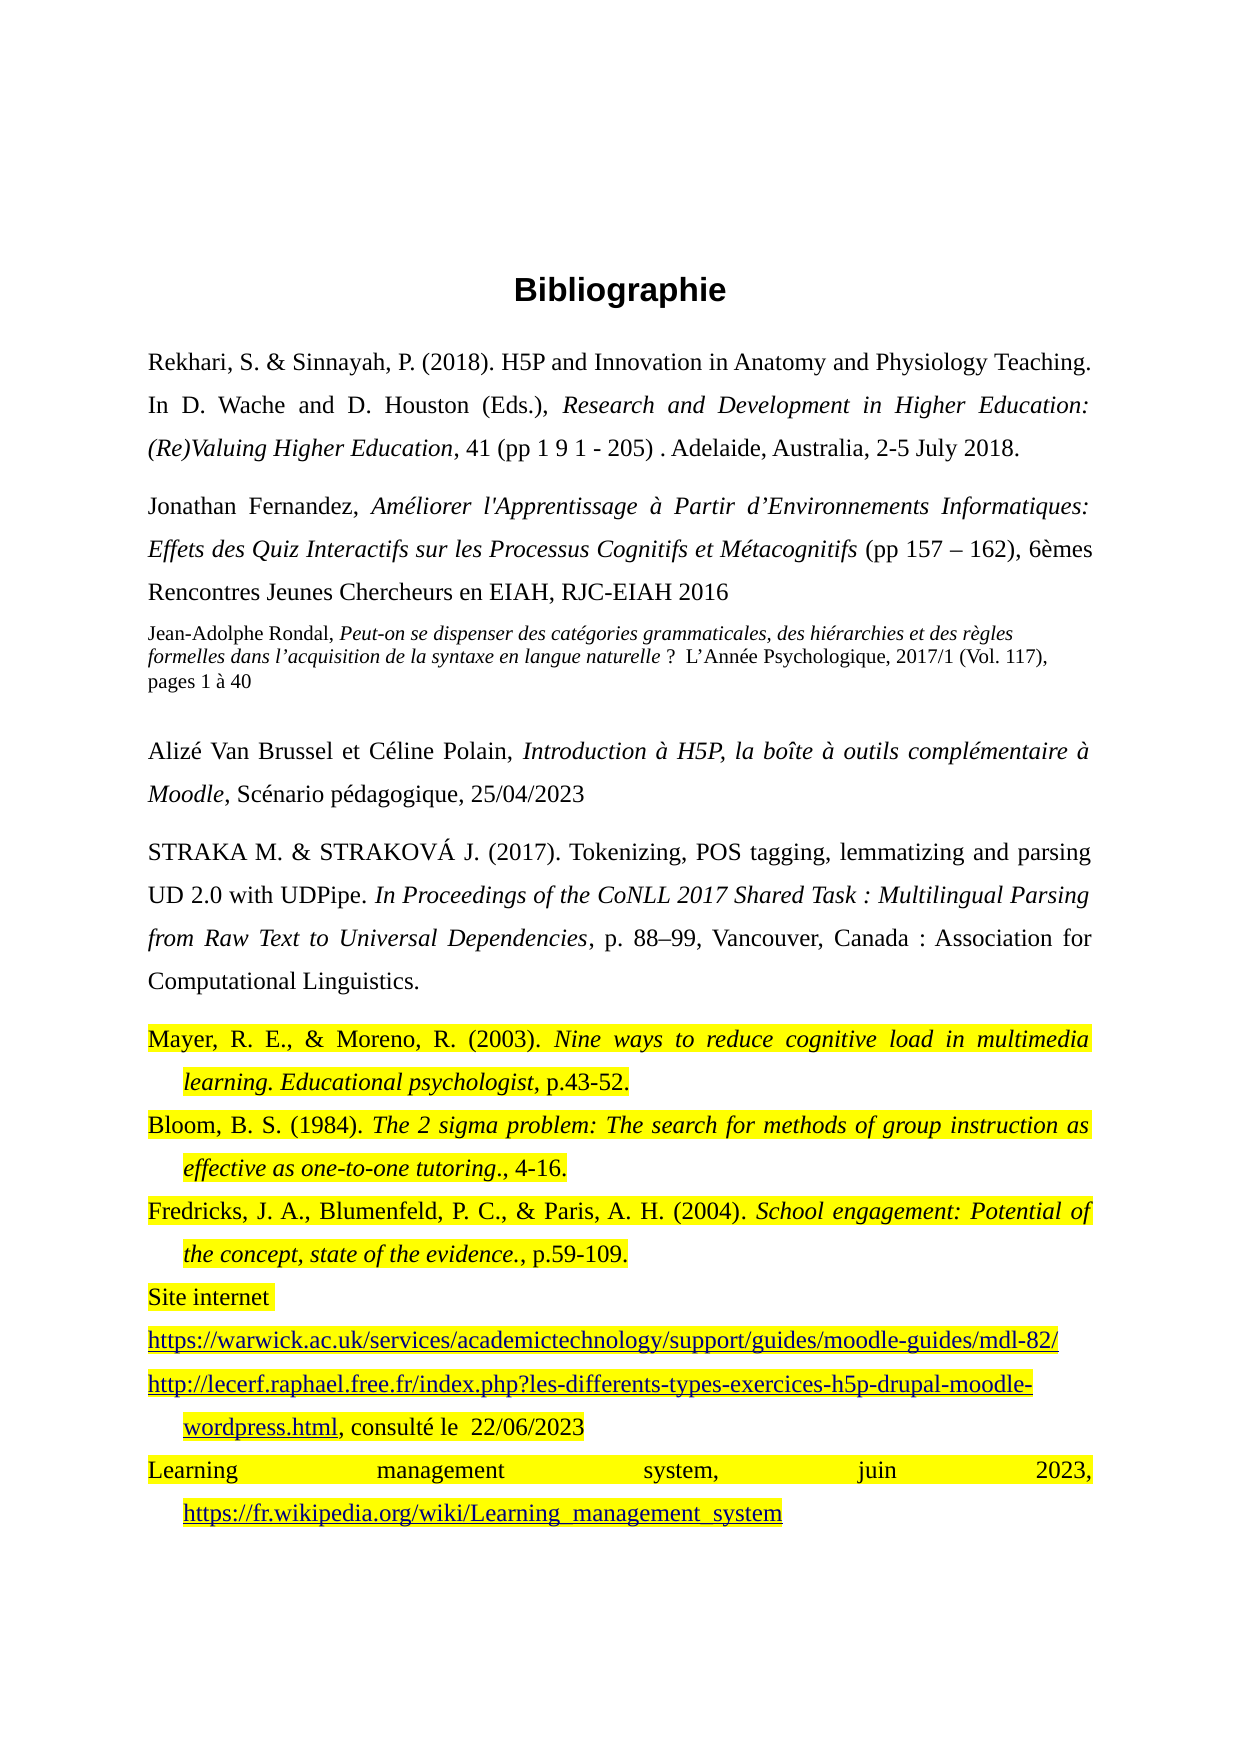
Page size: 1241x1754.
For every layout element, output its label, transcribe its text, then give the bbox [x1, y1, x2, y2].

text Fredricks, J. A., Blumenfeld, P. C., & Paris, A. H. (2004). School engagement: Potential of the concept, state of the evidence., p.59-109. [148, 1196, 1092, 1268]
text Bibliographie [148, 270, 1092, 309]
text Mayer, R. E., & Moreno, R. (2003). Nine ways to reduce cognitive load in multimedia learning. Educational psychologist, p.43-52. [148, 1024, 1092, 1096]
text Jean-Adolphe Rondal, Peut-on se dispenser des catégories grammaticales, des hiérarchies et des règles formelles dans l’acquisition de la syntaxe en langue naturelle ? L’Année Psychologique, 2017/1 (Vol. 117), pages 1 à 40 [148, 620, 1092, 693]
text http://lecerf.raphael.free.fr/index.php?les-differents-types-exercices-h5p-drupal-moodle-wordpress.html, consulté le 22/06/2023 [148, 1369, 1092, 1441]
text https://warwick.ac.uk/services/academictechnology/support/guides/moodle-guides/mdl-82/ [148, 1326, 1092, 1354]
text Jonathan Fernandez, Améliorer l'Apprentissage à Partir d’Environnements Informatiques: Effets des Quiz Interactifs sur les Processus Cognitifs et Métacognitifs (pp 157 – 162), 6èmes Rencontres Jeunes Chercheurs en EIAH, RJC-EIAH 2016 [148, 491, 1092, 606]
text Learning management system, juin 2023, https://fr.wikipedia.org/wiki/Learning_management_system [148, 1455, 1092, 1527]
text Site internet [148, 1282, 1092, 1311]
text Bloom, B. S. (1984). The 2 sigma problem: The search for methods of group instruction as effective as one-to-one tutoring., 4-16. [148, 1110, 1092, 1182]
text STRAKA M. & STRAKOVÁ J. (2017). Tokenizing, POS tagging, lemmatizing and parsing UD 2.0 with UDPipe. In Proceedings of the CoNLL 2017 Shared Task : Multilingual Parsing from Raw Text to Universal Dependencies, p. 88–99, Vancouver, Canada : Association for Computational Linguistics. [148, 837, 1092, 995]
text Rekhari, S. & Sinnayah, P. (2018). H5P and Innovation in Anatomy and Physiology Teaching. In D. Wache and D. Houston (Eds.), Research and Development in Higher Education: (Re)Valuing Higher Education, 41 (pp 1 9 1 - 205) . Adelaide, Australia, 2-5 July 2018. [148, 347, 1092, 462]
text Alizé Van Brussel et Céline Polain, Introduction à H5P, la boîte à outils complémentaire à Moodle, Scénario pédagogique, 25/04/2023 [148, 736, 1092, 808]
